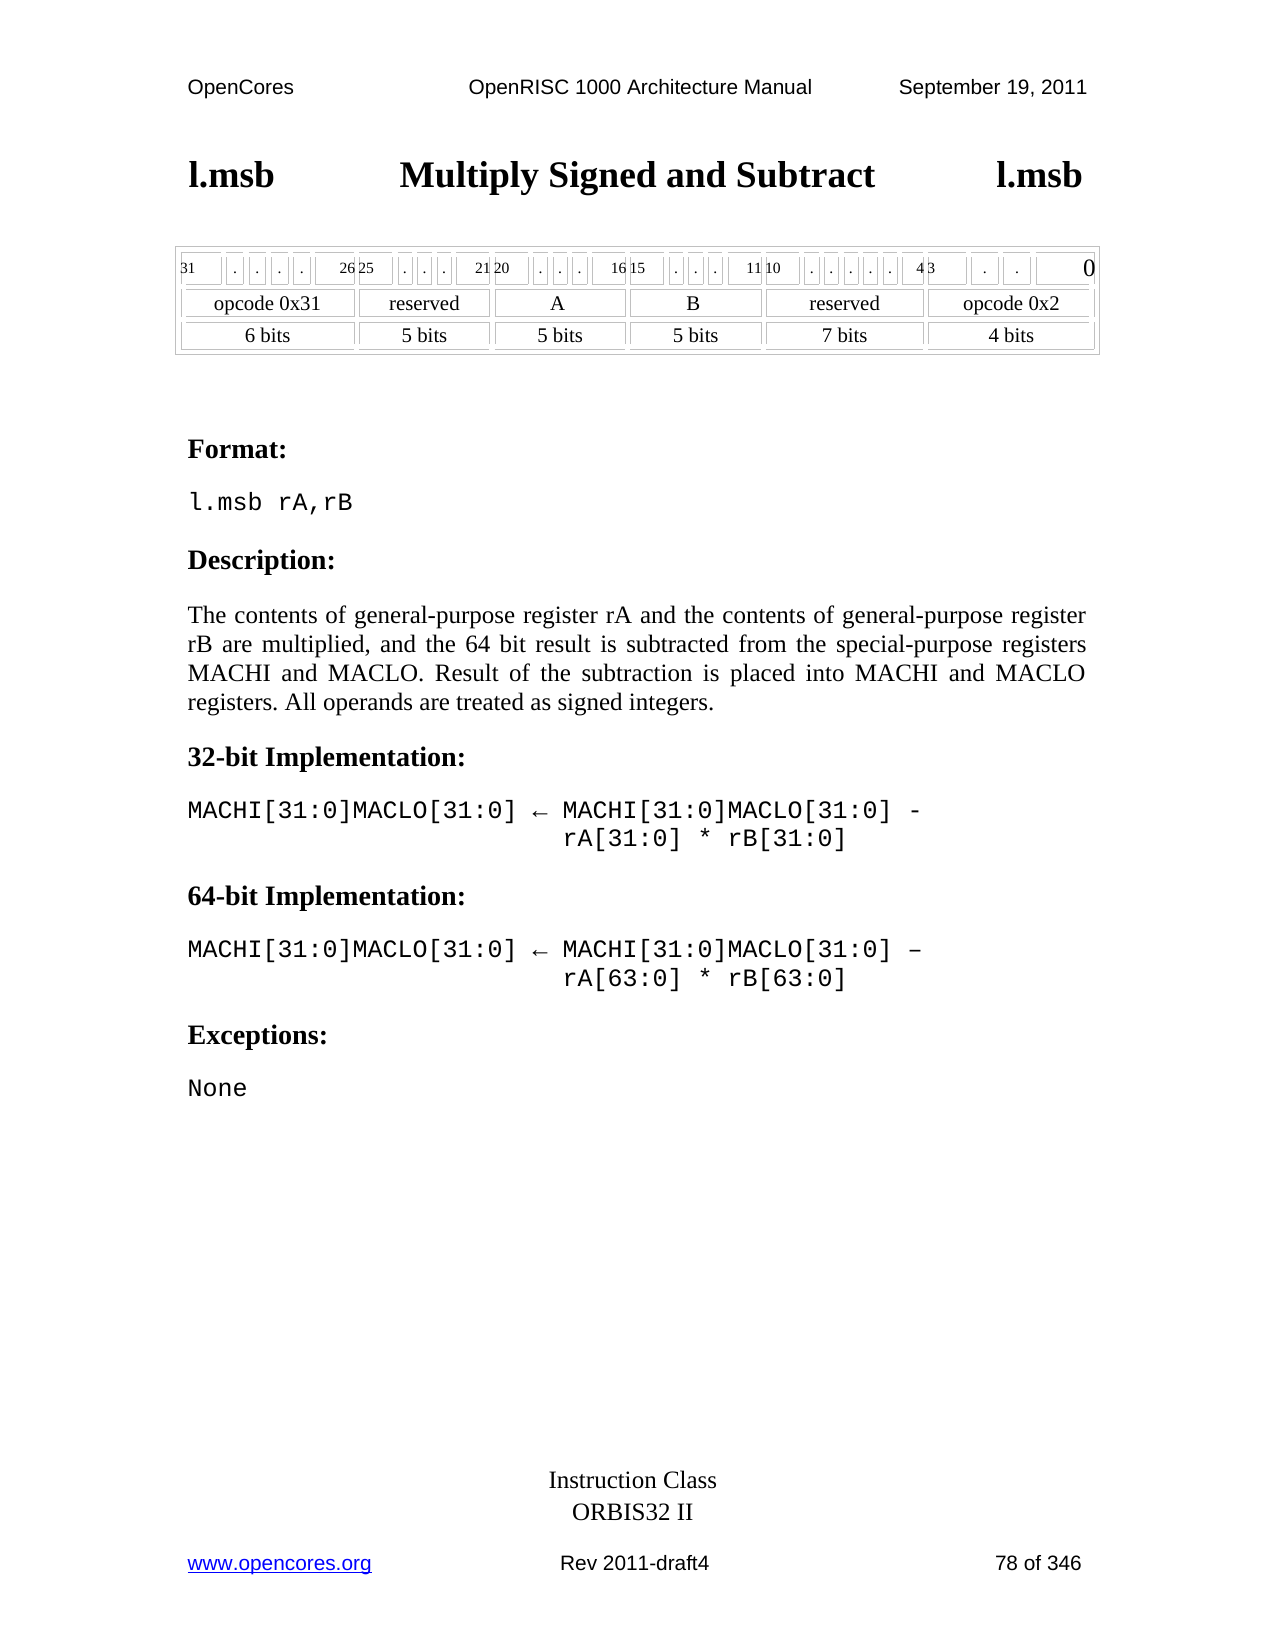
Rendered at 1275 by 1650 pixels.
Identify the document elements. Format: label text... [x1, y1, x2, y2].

text MACHI[31:0]MACLO[31:0] ← MACHI[31:0]MACLO[31:0] – [187, 937, 1087, 965]
text Format: [187, 432, 1087, 464]
text 32-bit Implementation: [187, 740, 1087, 773]
text rA[63:0] * rB[63:0] [187, 965, 1087, 993]
text MACHI[31:0]MACLO[31:0] ← MACHI[31:0]MACLO[31:0] - [187, 798, 1087, 826]
text 64-bit Implementation: [187, 879, 1087, 912]
text l.msb rA,rB [187, 489, 1087, 518]
text Exceptions: [187, 1018, 1087, 1051]
text The contents of general-purpose register rA and the contents of general-purpose register rB are multiplied, and the 64 bit result is subtracted from the special-purpose registers MACHI and MACLO. Result of the subtraction is placed into MACHI and MACLO registers. All operands are treated as signed integers. [187, 600, 1087, 715]
text None [187, 1076, 1087, 1104]
text Description: [187, 543, 1087, 575]
text rA[31:0] * rB[31:0] [187, 826, 1087, 854]
